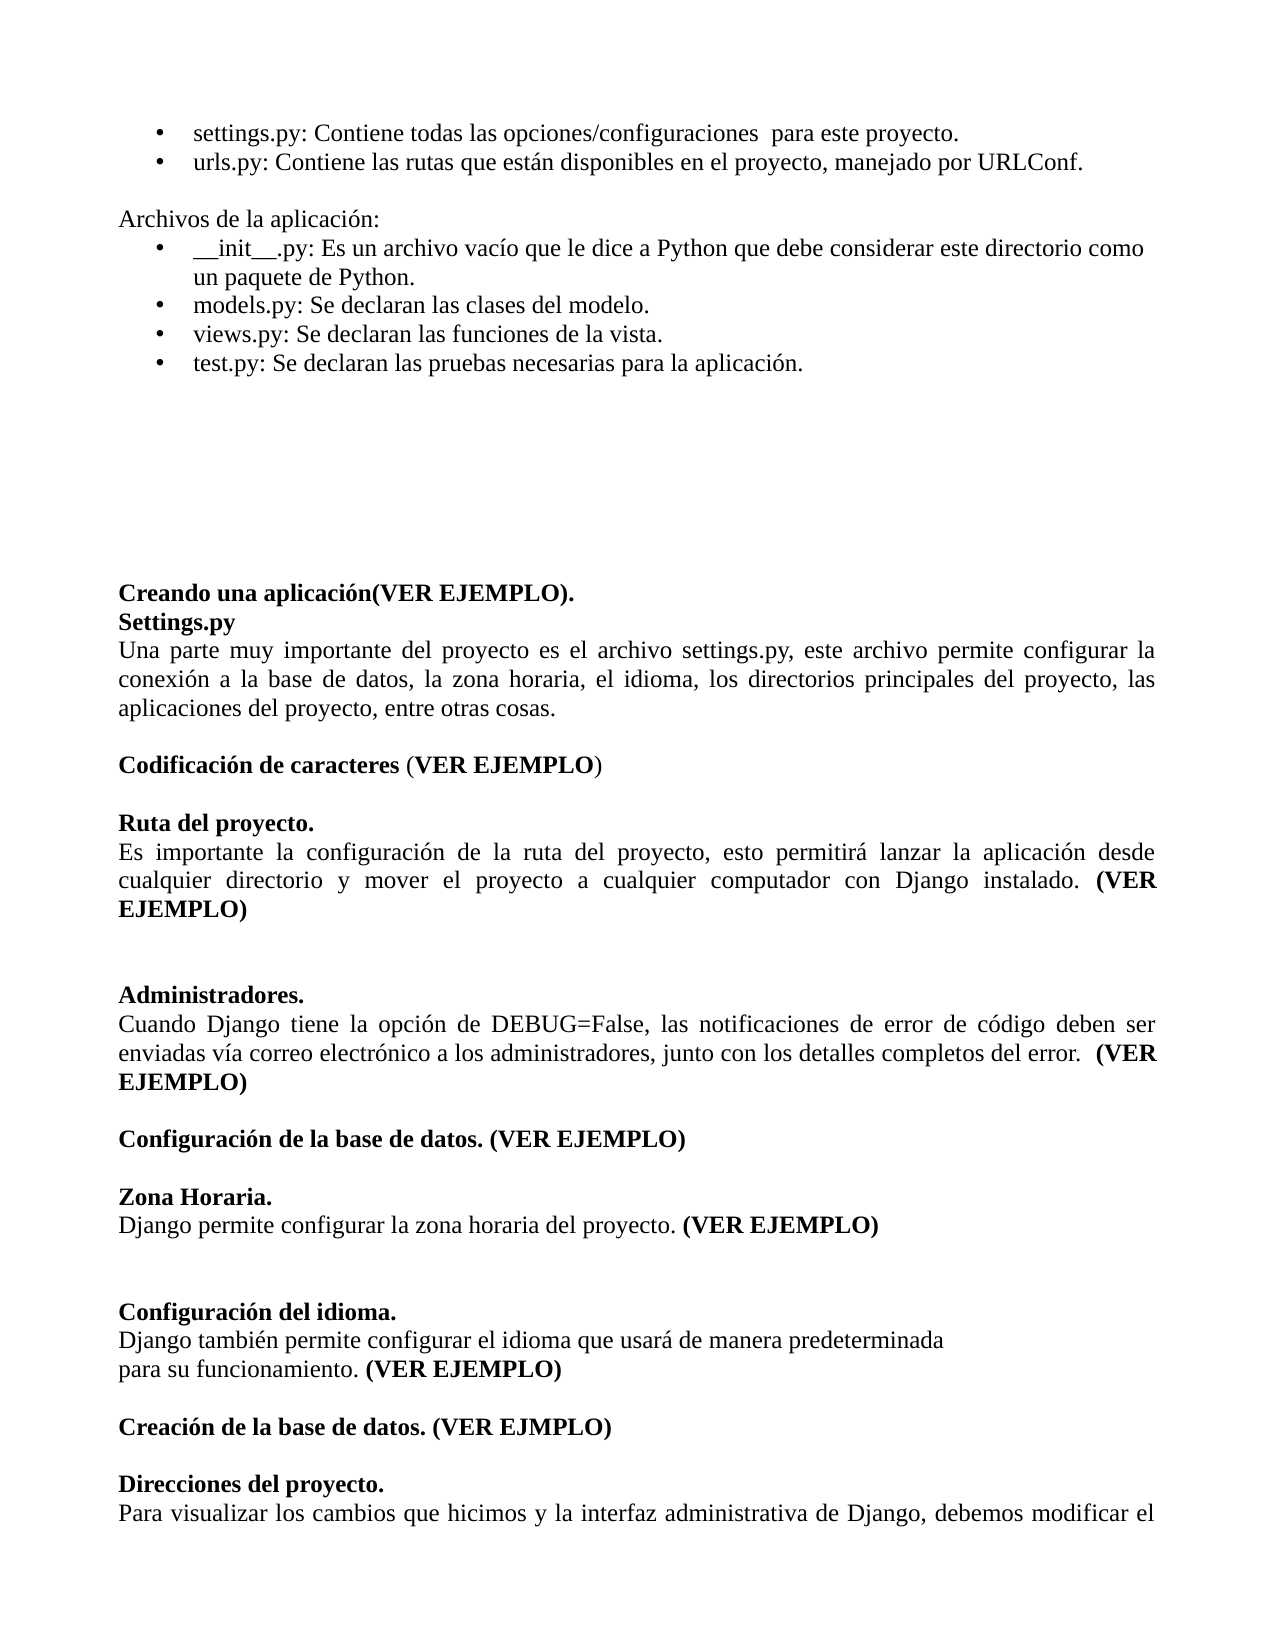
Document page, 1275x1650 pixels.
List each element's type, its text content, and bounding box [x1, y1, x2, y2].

text Django también permite configurar el idioma que usará de manera predeterminada [118, 1326, 1157, 1354]
text para su funcionamiento. (VER EJEMPLO) [118, 1354, 1157, 1383]
text Creación de la base de datos. (VER EJMPLO) [118, 1412, 1157, 1441]
text Es importante la configuración de la ruta del proyecto, esto permitirá lanzar la aplicación desde cualquier directorio y mover el proyecto a cualquier computador con Django instalado. (VER EJEMPLO) [118, 837, 1157, 923]
list test.py: Se declaran las pruebas necesarias para la aplicación. [156, 348, 1157, 377]
text Zona Horaria. [118, 1182, 1157, 1211]
text Creando una aplicación(VER EJEMPLO). [118, 578, 1157, 607]
text Django permite configurar la zona horaria del proyecto. (VER EJEMPLO) [118, 1211, 1157, 1239]
text Una parte muy importante del proyecto es el archivo settings.py, este archivo permite configurar la conexión a la base de datos, la zona horaria, el idioma, los directorios principales del proyecto, las aplicaciones del proyecto, entre otras cosas. [118, 636, 1157, 722]
text Direcciones del proyecto. [118, 1469, 1157, 1498]
text Configuración de la base de datos. (VER EJEMPLO) [118, 1124, 1157, 1153]
list settings.py: Contiene todas las opciones/configuraciones para este proyecto. [156, 118, 1157, 147]
text Para visualizar los cambios que hicimos y la interfaz administrativa de Django, debemos modificar el [118, 1498, 1157, 1527]
text Ruta del proyecto. [118, 808, 1157, 837]
list models.py: Se declaran las clases del modelo. [156, 291, 1157, 319]
list __init__.py: Es un archivo vacío que le dice a Python que debe considerar este directorio como un paquete de Python. [156, 233, 1157, 291]
text Settings.py [118, 607, 1157, 636]
text Archivos de la aplicación: [118, 204, 1157, 233]
text Codificación de caracteres (VER EJEMPLO) [118, 751, 1157, 779]
text Cuando Django tiene la opción de DEBUG=False, las notificaciones de error de código deben ser enviadas vía correo electrónico a los administradores, junto con los detalles completos del error. (VER EJEMPLO) [118, 1009, 1157, 1096]
text Administradores. [118, 981, 1157, 1009]
list views.py: Se declaran las funciones de la vista. [156, 319, 1157, 348]
list urls.py: Contiene las rutas que están disponibles en el proyecto, manejado por URLConf. [156, 147, 1157, 176]
text Configuración del idioma. [118, 1297, 1157, 1326]
